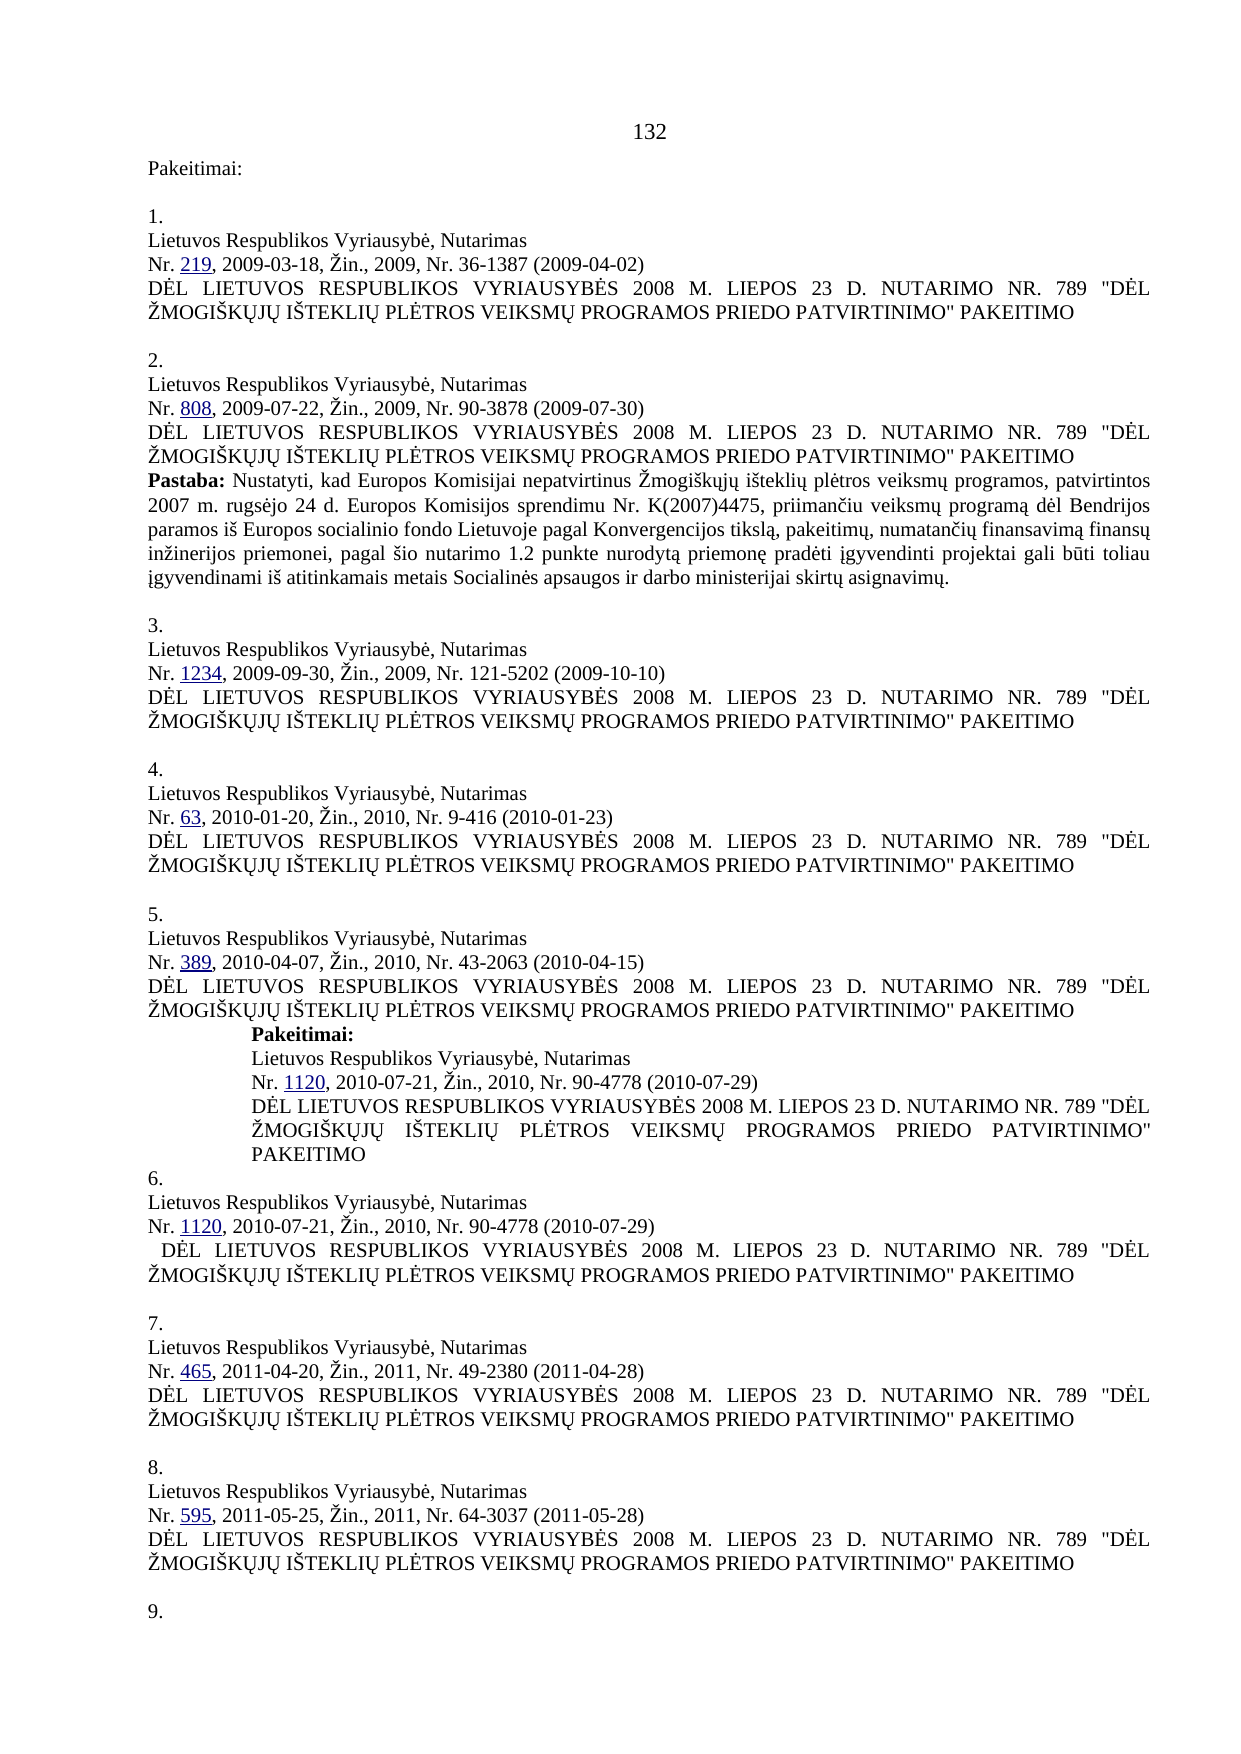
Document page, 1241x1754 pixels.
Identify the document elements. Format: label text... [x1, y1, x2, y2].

text 5. [148, 902, 1152, 926]
text Nr. 389, 2010-04-07, Žin., 2010, Nr. 43-2063 (2010-04-15) [148, 950, 1152, 974]
text Lietuvos Respublikos Vyriausybė, Nutarimas [148, 1335, 1152, 1359]
text Nr. 465, 2011-04-20, Žin., 2011, Nr. 49-2380 (2011-04-28) [148, 1359, 1152, 1383]
text Lietuvos Respublikos Vyriausybė, Nutarimas [148, 637, 1152, 661]
text DĖL LIETUVOS RESPUBLIKOS VYRIAUSYBĖS 2008 M. LIEPOS 23 D. NUTARIMO NR. 789 "DĖL ŽMOGIŠKŲJŲ IŠTEKLIŲ PLĖTROS VEIKSMŲ PROGRAMOS PRIEDO PATVIRTINIMO" PAKEITIMO [148, 974, 1152, 1022]
text Lietuvos Respublikos Vyriausybė, Nutarimas [148, 228, 1152, 252]
text 8. [148, 1455, 1152, 1479]
text 2. [148, 348, 1152, 372]
text Lietuvos Respublikos Vyriausybė, Nutarimas [148, 1046, 1152, 1070]
text 6. [148, 1166, 1152, 1190]
text 4. [148, 757, 1152, 781]
text DĖL LIETUVOS RESPUBLIKOS VYRIAUSYBĖS 2008 M. LIEPOS 23 D. NUTARIMO NR. 789 "DĖL ŽMOGIŠKŲJŲ IŠTEKLIŲ PLĖTROS VEIKSMŲ PROGRAMOS PRIEDO PATVIRTINIMO" PAKEITIMO [148, 1238, 1152, 1287]
text DĖL LIETUVOS RESPUBLIKOS VYRIAUSYBĖS 2008 M. LIEPOS 23 D. NUTARIMO NR. 789 "DĖL ŽMOGIŠKŲJŲ IŠTEKLIŲ PLĖTROS VEIKSMŲ PROGRAMOS PRIEDO PATVIRTINIMO" PAKEITIMO [148, 1527, 1152, 1575]
text Nr. 63, 2010-01-20, Žin., 2010, Nr. 9-416 (2010-01-23) [148, 805, 1152, 829]
text DĖL LIETUVOS RESPUBLIKOS VYRIAUSYBĖS 2008 M. LIEPOS 23 D. NUTARIMO NR. 789 "DĖL ŽMOGIŠKŲJŲ IŠTEKLIŲ PLĖTROS VEIKSMŲ PROGRAMOS PRIEDO PATVIRTINIMO" PAKEITIMO [148, 685, 1152, 733]
text Lietuvos Respublikos Vyriausybė, Nutarimas [148, 1479, 1152, 1503]
text Pakeitimai: [148, 1022, 1152, 1046]
text Pakeitimai: [148, 156, 1152, 180]
text Nr. 808, 2009-07-22, Žin., 2009, Nr. 90-3878 (2009-07-30) [148, 396, 1152, 420]
text Nr. 1120, 2010-07-21, Žin., 2010, Nr. 90-4778 (2010-07-29) [148, 1214, 1152, 1238]
text 1. [148, 204, 1152, 228]
text 3. [148, 613, 1152, 637]
text Lietuvos Respublikos Vyriausybė, Nutarimas [148, 926, 1152, 950]
text 7. [148, 1311, 1152, 1335]
text Lietuvos Respublikos Vyriausybė, Nutarimas [148, 372, 1152, 396]
text Lietuvos Respublikos Vyriausybė, Nutarimas [148, 781, 1152, 805]
text Nr. 1234, 2009-09-30, Žin., 2009, Nr. 121-5202 (2009-10-10) [148, 661, 1152, 685]
text DĖL LIETUVOS RESPUBLIKOS VYRIAUSYBĖS 2008 M. LIEPOS 23 D. NUTARIMO NR. 789 "DĖL ŽMOGIŠKŲJŲ IŠTEKLIŲ PLĖTROS VEIKSMŲ PROGRAMOS PRIEDO PATVIRTINIMO" PAKEITIMO [148, 420, 1152, 468]
text DĖL LIETUVOS RESPUBLIKOS VYRIAUSYBĖS 2008 M. LIEPOS 23 D. NUTARIMO NR. 789 "DĖL ŽMOGIŠKŲJŲ IŠTEKLIŲ PLĖTROS VEIKSMŲ PROGRAMOS PRIEDO PATVIRTINIMO" PAKEITIMO [148, 829, 1152, 877]
text Pastaba: Nustatyti, kad Europos Komisijai nepatvirtinus Žmogiškųjų išteklių plėtros veiksmų programos, patvirtintos 2007 m. rugsėjo 24 d. Europos Komisijos sprendimu Nr. K(2007)4475, priimančiu veiksmų programą dėl Bendrijos paramos iš Europos socialinio fondo Lietuvoje pagal Konvergencijos tikslą, pakeitimų, numatančių finansavimą finansų inžinerijos priemonei, pagal šio nutarimo 1.2 punkte nurodytą priemonę pradėti įgyvendinti projektai gali būti toliau įgyvendinami iš atitinkamais metais Socialinės apsaugos ir darbo ministerijai skirtų asignavimų. [148, 468, 1152, 589]
text Nr. 1120, 2010-07-21, Žin., 2010, Nr. 90-4778 (2010-07-29) [148, 1070, 1152, 1094]
text Nr. 219, 2009-03-18, Žin., 2009, Nr. 36-1387 (2009-04-02) [148, 252, 1152, 276]
text DĖL LIETUVOS RESPUBLIKOS VYRIAUSYBĖS 2008 M. LIEPOS 23 D. NUTARIMO NR. 789 "DĖL ŽMOGIŠKŲJŲ IŠTEKLIŲ PLĖTROS VEIKSMŲ PROGRAMOS PRIEDO PATVIRTINIMO" PAKEITIMO [148, 276, 1152, 324]
text Nr. 595, 2011-05-25, Žin., 2011, Nr. 64-3037 (2011-05-28) [148, 1503, 1152, 1527]
text DĖL LIETUVOS RESPUBLIKOS VYRIAUSYBĖS 2008 M. LIEPOS 23 D. NUTARIMO NR. 789 "DĖL ŽMOGIŠKŲJŲ IŠTEKLIŲ PLĖTROS VEIKSMŲ PROGRAMOS PRIEDO PATVIRTINIMO" PAKEITIMO [148, 1383, 1152, 1431]
text 9. [148, 1599, 1152, 1623]
text DĖL LIETUVOS RESPUBLIKOS VYRIAUSYBĖS 2008 M. LIEPOS 23 D. NUTARIMO NR. 789 "DĖL ŽMOGIŠKŲJŲ IŠTEKLIŲ PLĖTROS VEIKSMŲ PROGRAMOS PRIEDO PATVIRTINIMO" PAKEITIMO [251, 1094, 1152, 1166]
text Lietuvos Respublikos Vyriausybė, Nutarimas [148, 1190, 1152, 1214]
